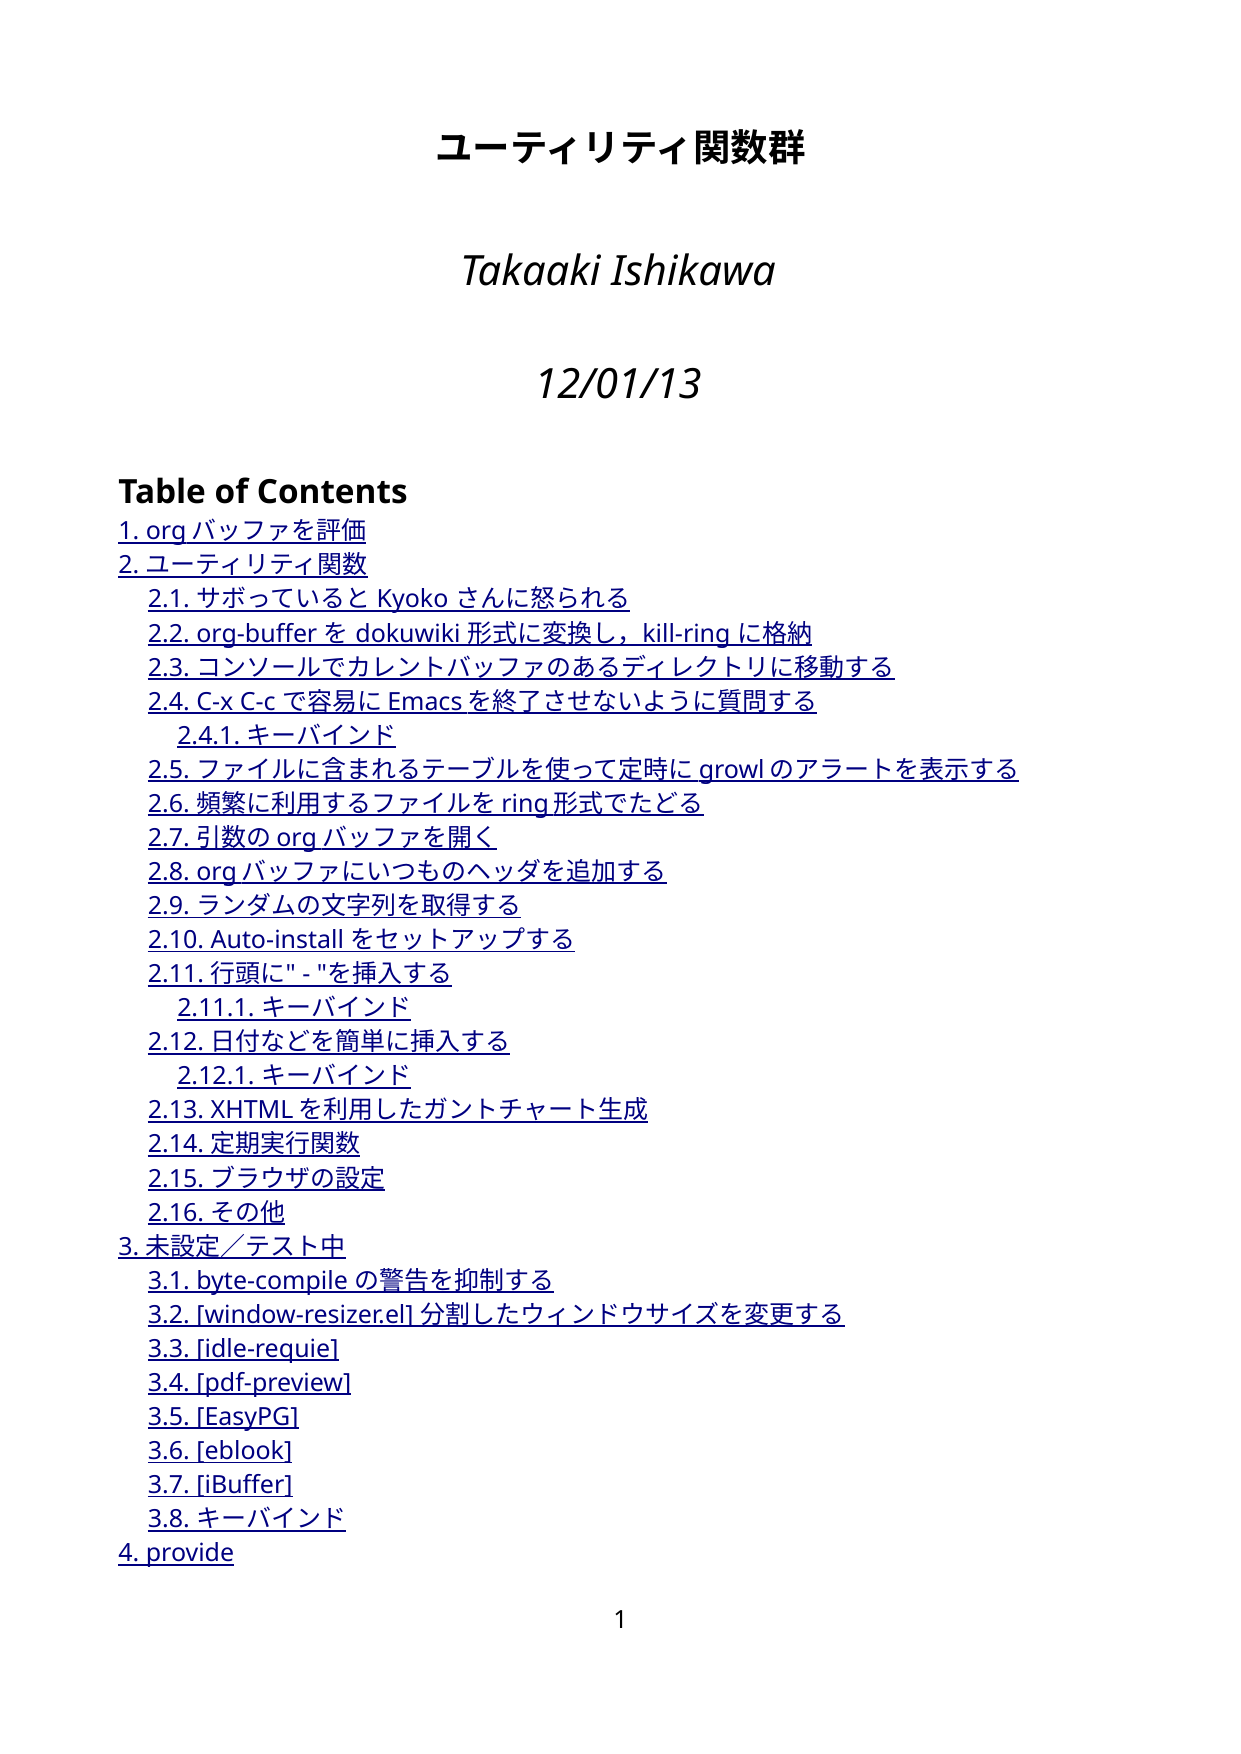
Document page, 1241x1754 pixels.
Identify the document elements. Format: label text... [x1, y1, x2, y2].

text 2.10. Auto-install をセットアップする [148, 922, 1122, 956]
subtitle Table of Contents [118, 468, 1122, 513]
text 2.8. orgバッファにいつものヘッダを追加する [148, 854, 1122, 888]
subtitle Takaaki Ishikawa [118, 241, 1122, 297]
text 2.13. XHTMLを利用したガントチャート生成 [148, 1092, 1122, 1126]
text 3. 未設定／テスト中 [118, 1228, 1122, 1262]
text 3.7. [iBuffer] [148, 1467, 1122, 1501]
text 2.4. C-x C-c で容易にEmacsを終了させないように質問する [148, 683, 1122, 717]
text 2. ユーティリティ関数 [118, 547, 1122, 581]
text 2.16. その他 [148, 1194, 1122, 1228]
text 3.3. [idle-requie] [148, 1331, 1122, 1364]
text 2.3. コンソールでカレントバッファのあるディレクトリに移動する [148, 649, 1122, 683]
text 4. provide [118, 1535, 1122, 1569]
title ユーティリティ関数群 [118, 118, 1122, 172]
subtitle 12 Jan 2013 [118, 354, 1122, 411]
text 2.15. ブラウザの設定 [148, 1160, 1122, 1194]
text 2.5. ファイルに含まれるテーブルを使って定時にgrowlのアラートを表示する [148, 751, 1122, 786]
text 3.6. [eblook] [148, 1433, 1122, 1467]
text 2.14. 定期実行関数 [148, 1126, 1122, 1160]
text 3.5. [EasyPG] [148, 1399, 1122, 1433]
text 3.8. キーバインド [148, 1501, 1122, 1535]
text 2.2. org-buffer を dokuwiki 形式に変換し，kill-ring に格納 [148, 615, 1122, 649]
text 3.2. [window-resizer.el] 分割したウィンドウサイズを変更する [148, 1296, 1122, 1331]
text 2.6. 頻繁に利用するファイルをring形式でたどる [148, 786, 1122, 819]
text 2.12.1. キーバインド [177, 1058, 1122, 1092]
text 2.11. 行頭に" - "を挿入する [148, 956, 1122, 990]
text 3.4. [pdf-preview] [148, 1364, 1122, 1399]
text 1. orgバッファを評価 [118, 513, 1122, 547]
text 2.7. 引数のorgバッファを開く [148, 819, 1122, 854]
text 2.12. 日付などを簡単に挿入する [148, 1024, 1122, 1058]
text 2.1. サボっていると Kyoko さんに怒られる [148, 581, 1122, 615]
text 3.1. byte-compile の警告を抑制する [148, 1262, 1122, 1296]
text 2.11.1. キーバインド [177, 990, 1122, 1024]
text 2.4.1. キーバインド [177, 717, 1122, 751]
text 2.9. ランダムの文字列を取得する [148, 888, 1122, 922]
